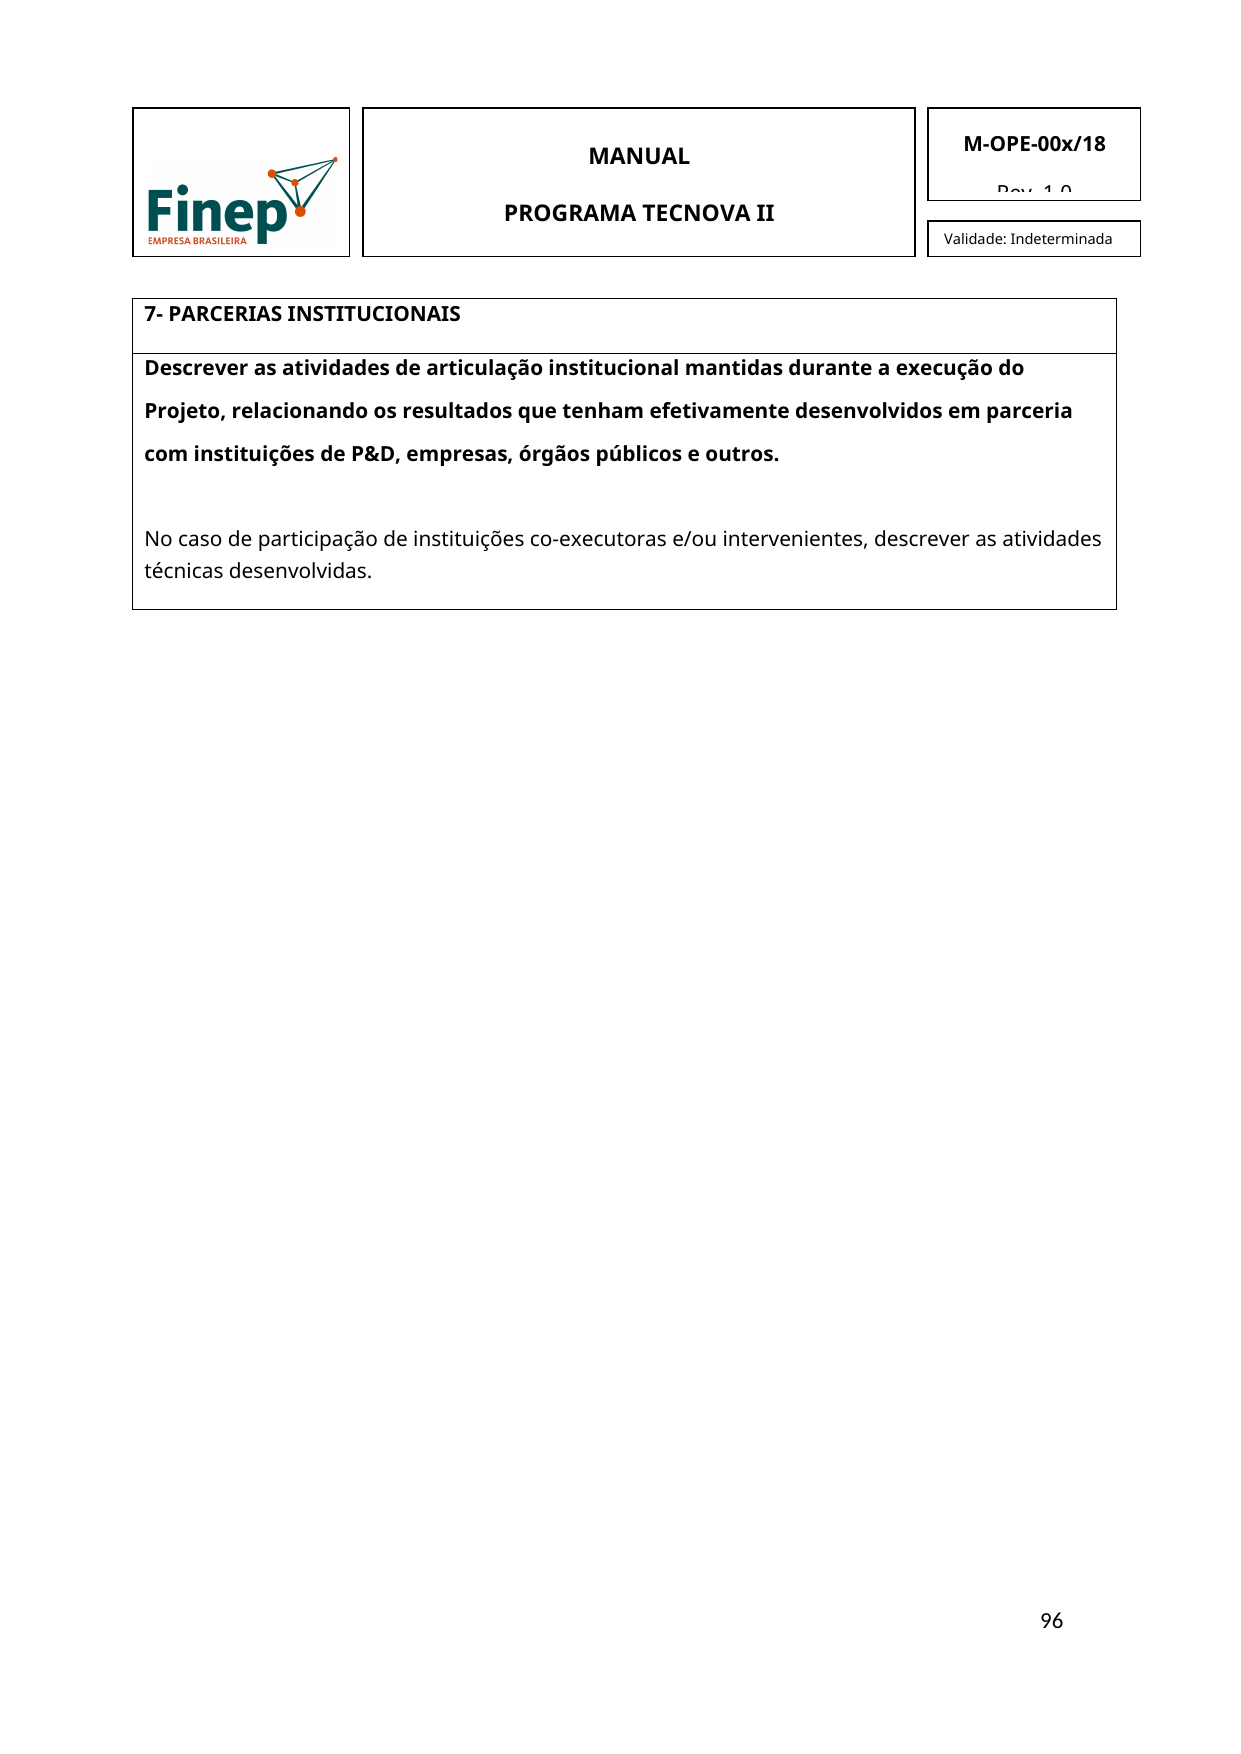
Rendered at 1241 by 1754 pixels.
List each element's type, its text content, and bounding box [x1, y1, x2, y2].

table_cell Descrever as atividades de articulação institucional mantidas durante a execução do Projeto, relacionando os resultados que tenham efetivamente desenvolvidos em parceria com instituições de P&D, empresas, órgãos públicos e outros. No caso de participação de instituições co-executoras e/ou intervenientes, descrever as atividades técnicas desenvolvidas. [133, 354, 1116, 609]
table_header 7- PARCERIAS INSTITUCIONAIS [133, 299, 1116, 352]
